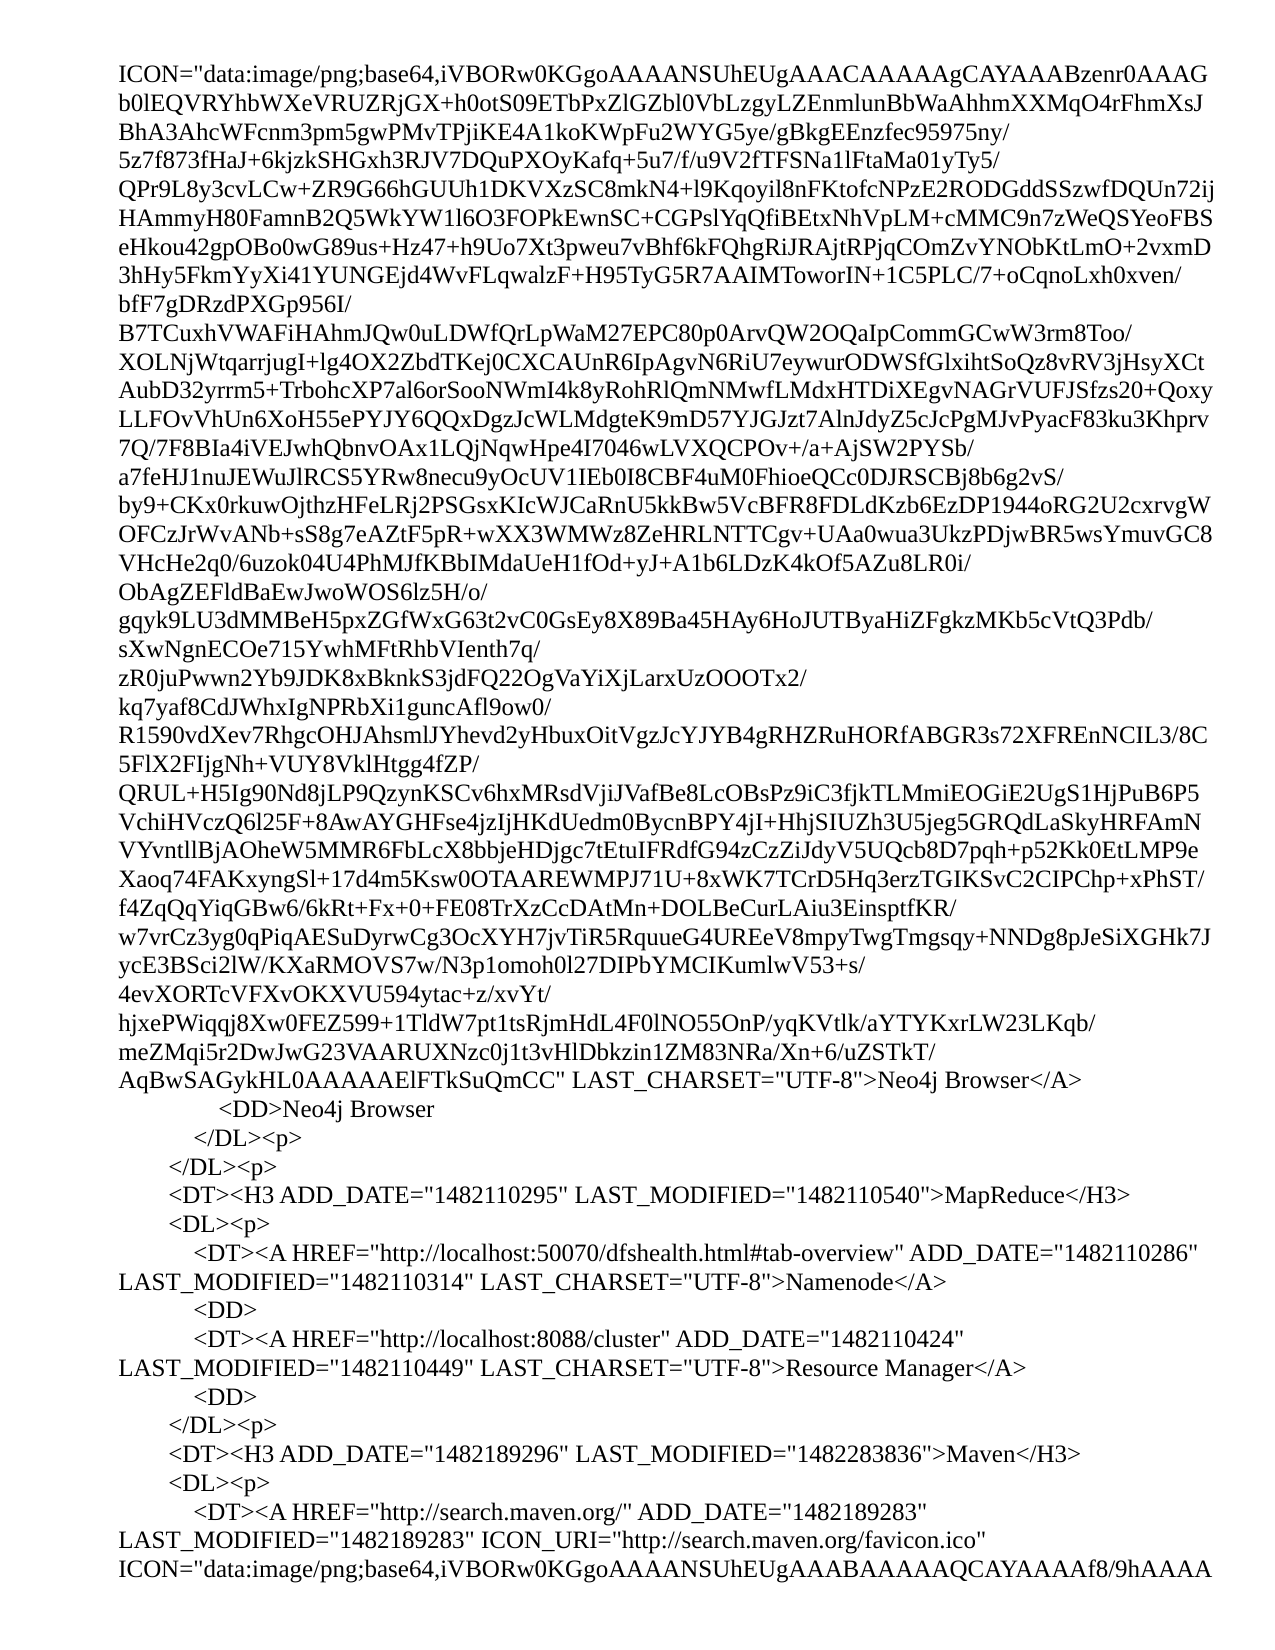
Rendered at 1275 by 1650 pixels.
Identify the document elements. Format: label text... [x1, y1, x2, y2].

text <DD> [118, 1295, 1216, 1324]
text <DT><H3 ADD_DATE="1482189296" LAST_MODIFIED="1482283836">Maven</H3> [118, 1439, 1216, 1468]
text <DT><A HREF="http://localhost:8088/cluster" ADD_DATE="1482110424" LAST_MODIFIED="1482110449" LAST_CHARSET="UTF-8">Resource Manager</A> [118, 1324, 1216, 1382]
text </DL><p> [118, 1123, 1216, 1152]
text <DT><A HREF="http://search.maven.org/" ADD_DATE="1482189283" LAST_MODIFIED="1482189283" ICON_URI="http://search.maven.org/favicon.ico" ICON="data:image/png;base64,iVBORw0KGgoAAAANSUhEUgAAABAAAAAQCAYAAAAf8/9hAAAA [118, 1497, 1216, 1583]
text <DT><H3 ADD_DATE="1482110295" LAST_MODIFIED="1482110540">MapReduce</H3> [118, 1180, 1216, 1209]
text </DL><p> [118, 1410, 1216, 1439]
text ICON="data:image/png;base64,iVBORw0KGgoAAAANSUhEUgAAACAAAAAgCAYAAABzenr0AAAGb0lEQVRYhbWXeVRUZRjGX+h0otS09ETbPxZlGZbl0VbLzgyLZEnmlunBbWaAhhmXXMqO4rFhmXsJBhA3AhcWFcnm3pm5gwPMvTPjiKE4A1koKWpFu2WYG5ye/gBkgEEnzfec95975ny/5z7f873fHaJ+6kjzkSHGxh3RJV7DQuPXOyKafq+5u7/f/u9V2fTFSNa1lFtaMa01yTy5/QPr9L8y3cvLCw+ZR9G66hGUUh1DKVXzSC8mkN4+l9Kqoyil8nFKtofcNPzE2RODGddSSzwfDQUn72ijHAmmyH80FamnB2Q5WkYW1l6O3FOPkEwnSC+CGPslYqQfiBEtxNhVpLM+cMMC9n7zWeQSYeoFBSeHkou42gpOBo0wG89us+Hz47+h9Uo7Xt3pweu7vBhf6kFQhgRiJRAjtRPjqCOmZvYNObKtLmO+2vxmD3hHy5FkmYyXi41YUNGEjd4WvFLqwalzF+H95TyG5R7AAIMToworIN+1C5PLC/7+oCqnoLxh0xven/bfF7gDRzdPXGp956I/B7TCuxhVWAFiHAhmJQw0uLDWfQrLpWaM27EPC80p0ArvQW2OQaIpCommGCwW3rm8Too/XOLNjWtqarrjugI+lg4OX2ZbdTKej0CXCAUnR6IpAgvN6RiU7eywurODWSfGlxihtSoQz8vRV3jHsyXCtAubD32yrrm5+TrbohcXP7al6orSooNWmI4k8yRohRlQmNMwfLMdxHTDiXEgvNAGrVUFJSfzs20+QoxyLLFOvVhUn6XoH55ePYJY6QQxDgzJcWLMdgteK9mD57YJGJzt7AlnJdyZ5cJcPgMJvPyacF83ku3Khprv7Q/7F8BIa4iVEJwhQbnvOAx1LQjNqwHpe4I7046wLVXQCPOv+/a+AjSW2PYSb/a7feHJ1nuJEWuJlRCS5YRw8necu9yOcUV1IEb0I8CBF4uM0FhioeQCc0DJRSCBj8b6g2vS/by9+CKx0rkuwOjthzHFeLRj2PSGsxKIcWJCaRnU5kkBw5VcBFR8FDLdKzb6EzDP1944oRG2U2cxrvgWOFCzJrWvANb+sS8g7eAZtF5pR+wXX3WMWz8ZeHRLNTTCgv+UAa0wua3UkzPDjwBR5wsYmuvGC8VHcHe2q0/6uzok04U4PhMJfKBbIMdaUeH1fOd+yJ+A1b6LDzK4kOf5AZu8LR0i/ObAgZEFldBaEwJwoWOS6lz5H/o/gqyk9LU3dMMBeH5pxZGfWxG63t2vC0GsEy8X89Ba45HAy6HoJUTByaHiZFgkzMKb5cVtQ3Pdb/sXwNgnECOe715YwhMFtRhbVIenth7q/zR0juPwwn2Yb9JDK8xBknkS3jdFQ22OgVaYiXjLarxUzOOOTx2/kq7yaf8CdJWhxIgNPRbXi1guncAfl9ow0/R1590vdXev7RhgcOHJAhsmlJYhevd2yHbuxOitVgzJcYJYB4gRHZRuHORfABGR3s72XFREnNCIL3/8C5FlX2FIjgNh+VUY8VklHtgg4fZP/QRUL+H5Ig90Nd8jLP9QzynKSCv6hxMRsdVjiJVafBe8LcOBsPz9iC3fjkTLMmiEOGiE2UgS1HjPuB6P5VchiHVczQ6l25F+8AwAYGHFse4jzIjHKdUedm0BycnBPY4jI+HhjSIUZh3U5jeg5GRQdLaSkyHRFAmNVYvntllBjAOheW5MMR6FbLcX8bbjeHDjgc7tEtuIFRdfG94zCzZiJdyV5UQcb8D7pqh+p52Kk0EtLMP9eXaoq74FAKxyngSl+17d4m5Ksw0OTAAREWMPJ71U+8xWK7TCrD5Hq3erzTGIKSvC2CIPChp+xPhST/f4ZqQqYiqGBw6/6kRt+Fx+0+FE08TrXzCcDAtMn+DOLBeCurLAiu3EinsptfKR/w7vrCz3yg0qPiqAESuDyrwCg3OcXYH7jvTiR5RquueG4UREeV8mpyTwgTmgsqy+NNDg8pJeSiXGHk7JycE3BSci2lW/KXaRMOVS7w/N3p1omoh0l27DIPbYMCIKumlwV53+s/4evXORTcVFXvOKXVU594ytac+z/xvYt/hjxePWiqqj8Xw0FEZ599+1TldW7pt1tsRjmHdL4F0lNO55OnP/yqKVtlk/aYTYKxrLW23LKqb/meZMqi5r2DwJwG23VAARUXNzc0j1t3vHlDbkzin1ZM83NRa/Xn+6/uZSTkT/AqBwSAGykHL0AAAAAElFTkSuQmCC" LAST_CHARSET="UTF-8">Neo4j Browser</A> [118, 59, 1216, 1094]
text <DL><p> [118, 1209, 1216, 1238]
text <DD> [118, 1382, 1216, 1410]
text </DL><p> [118, 1152, 1216, 1180]
text <DT><A HREF="http://localhost:50070/dfshealth.html#tab-overview" ADD_DATE="1482110286" LAST_MODIFIED="1482110314" LAST_CHARSET="UTF-8">Namenode</A> [118, 1238, 1216, 1295]
text <DD>Neo4j Browser [118, 1094, 1216, 1123]
text <DL><p> [118, 1468, 1216, 1497]
